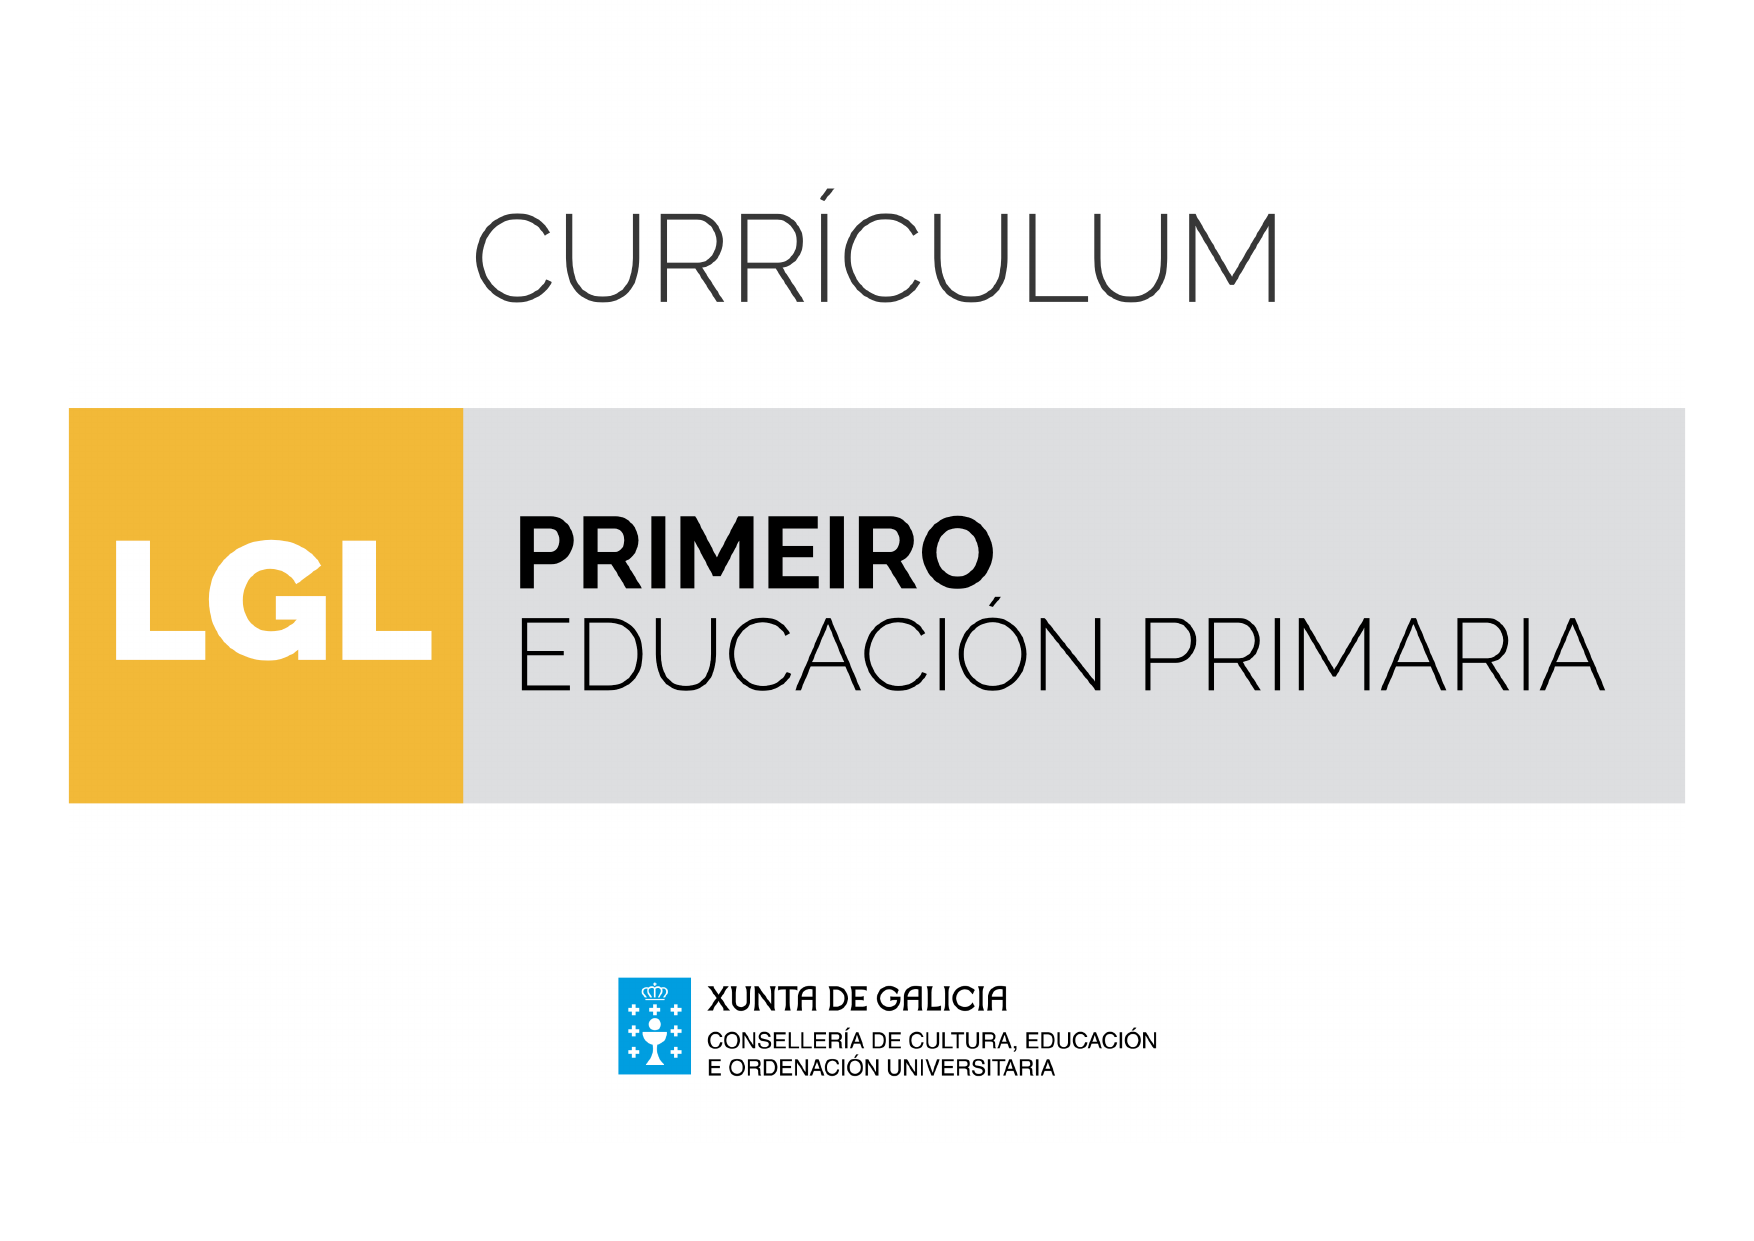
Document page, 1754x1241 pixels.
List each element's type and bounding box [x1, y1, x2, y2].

picture [68, 0, 1686, 1143]
